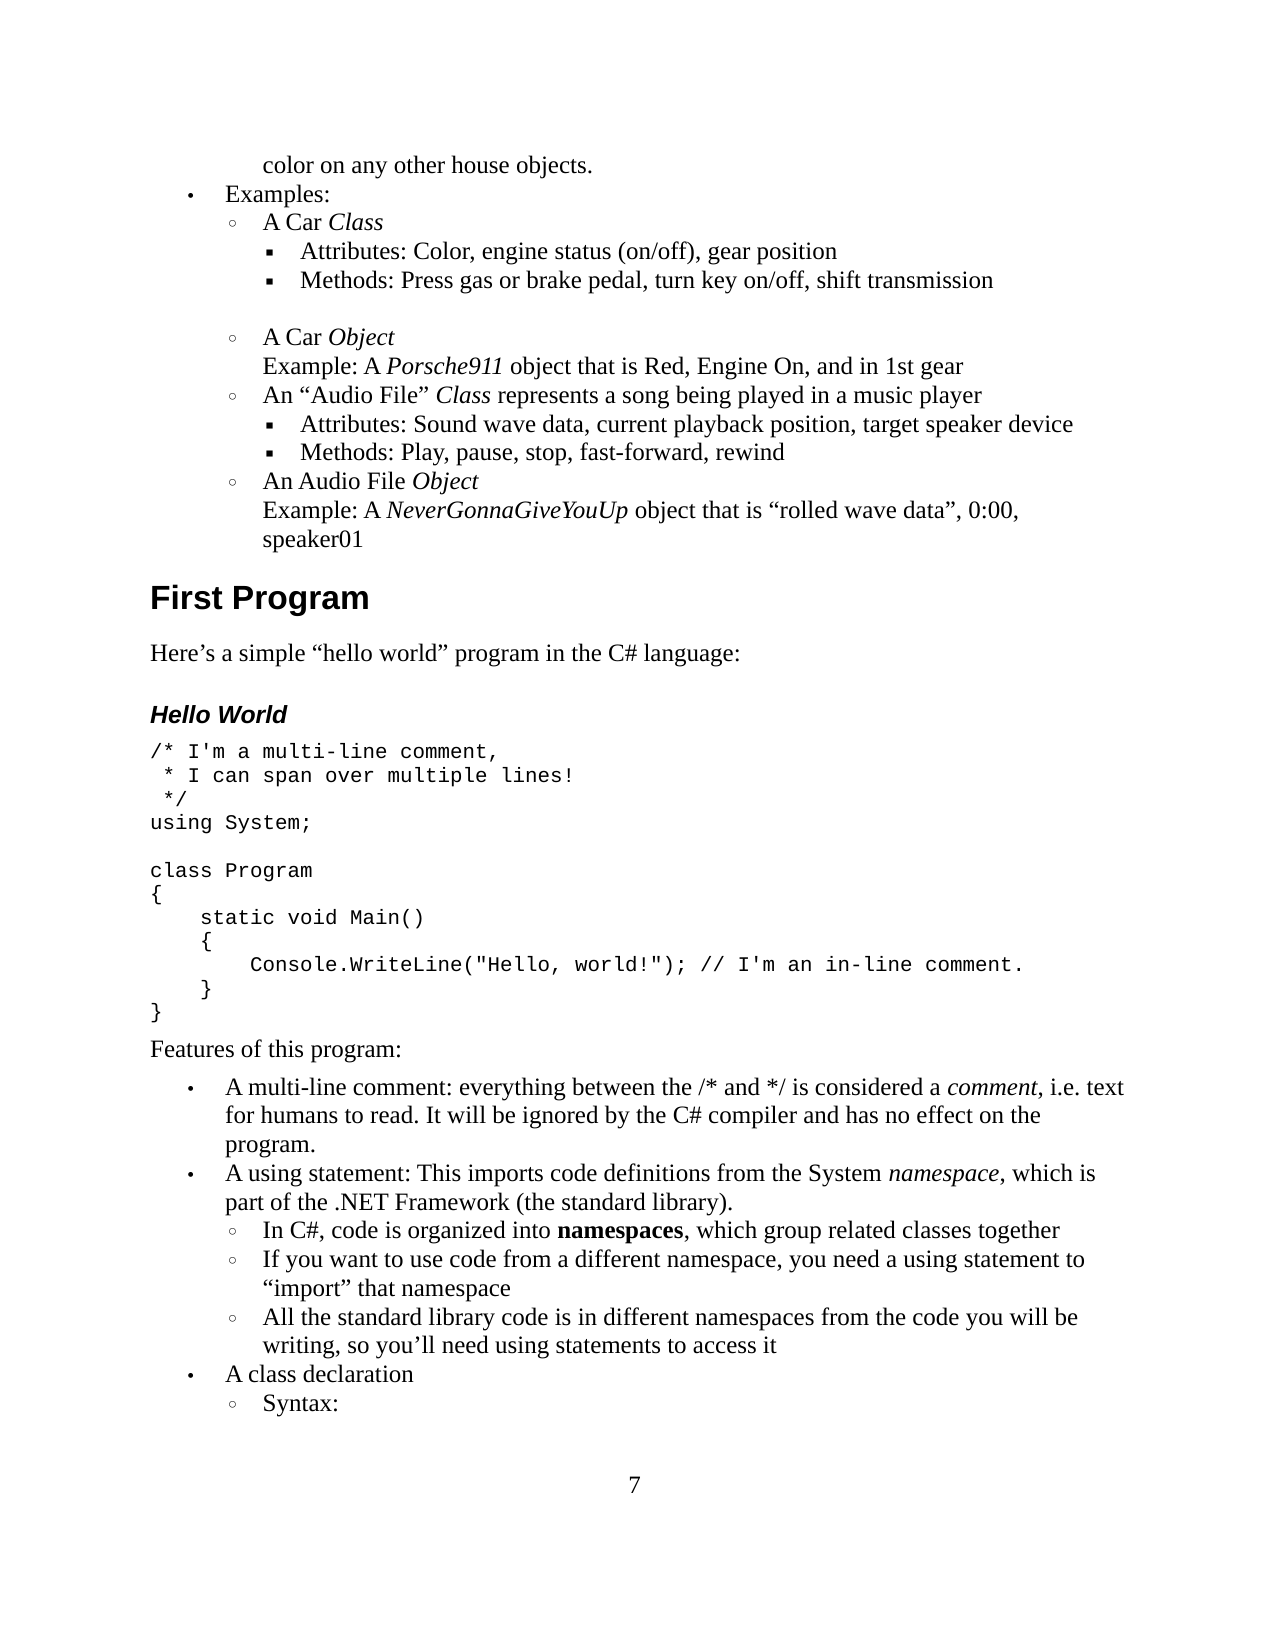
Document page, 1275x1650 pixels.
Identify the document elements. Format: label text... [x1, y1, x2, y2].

text Console.WriteLine("Hello, world!"); // I'm an in-line comment. [150, 954, 1125, 978]
text static void Main() [150, 907, 1125, 931]
list Attributes: Sound wave data, current playback position, target speaker device [262, 409, 1125, 437]
subtitle First Program [150, 577, 1125, 616]
list A multi-line comment: everything between the /* and */ is considered a comment, i.e. text for humans to read. It will be ignored by the C# compiler and has no effect on the program. [187, 1072, 1125, 1158]
list Attributes: Color, engine status (on/off), gear position [262, 236, 1125, 265]
list A class declaration [187, 1359, 1125, 1388]
list If you want to use code from a different namespace, you need a using statement to “import” that namespace [225, 1244, 1125, 1302]
list A Car Class [225, 207, 1125, 236]
list All the standard library code is in different namespaces from the code you will be writing, so you’ll need using statements to access it [225, 1302, 1125, 1359]
list Methods: Press gas or brake pedal, turn key on/off, shift transmission [262, 265, 1125, 322]
text } [150, 978, 1125, 1001]
text class Program [150, 859, 1125, 883]
list A using statement: This imports code definitions from the System namespace, which is part of the .NET Framework (the standard library). [187, 1158, 1125, 1216]
text /* I'm a multi-line comment, [150, 741, 1125, 765]
subtitle Hello World [150, 700, 1125, 729]
text { [150, 883, 1125, 907]
text Here’s a simple “hello world” program in the C# language: [150, 638, 1125, 666]
text { [150, 931, 1125, 954]
list Methods: Play, pause, stop, fast-forward, rewind [262, 437, 1125, 466]
text using System; [150, 812, 1125, 836]
text Features of this program: [150, 1034, 1125, 1063]
text } [150, 1001, 1125, 1025]
list color on any other house objects. [225, 150, 1125, 179]
list In C#, code is organized into namespaces, which group related classes together [225, 1216, 1125, 1244]
text */ [150, 789, 1125, 812]
list An Audio File Object Example: A NeverGonnaGiveYouUp object that is “rolled wave data”, 0:00, speaker01 [225, 466, 1125, 552]
list Syntax: [225, 1388, 1125, 1417]
list Examples: [187, 179, 1125, 207]
text * I can span over multiple lines! [150, 765, 1125, 789]
list An “Audio File” Class represents a song being played in a music player [225, 380, 1125, 409]
list A Car Object Example: A Porsche911 object that is Red, Engine On, and in 1st gear [225, 322, 1125, 380]
